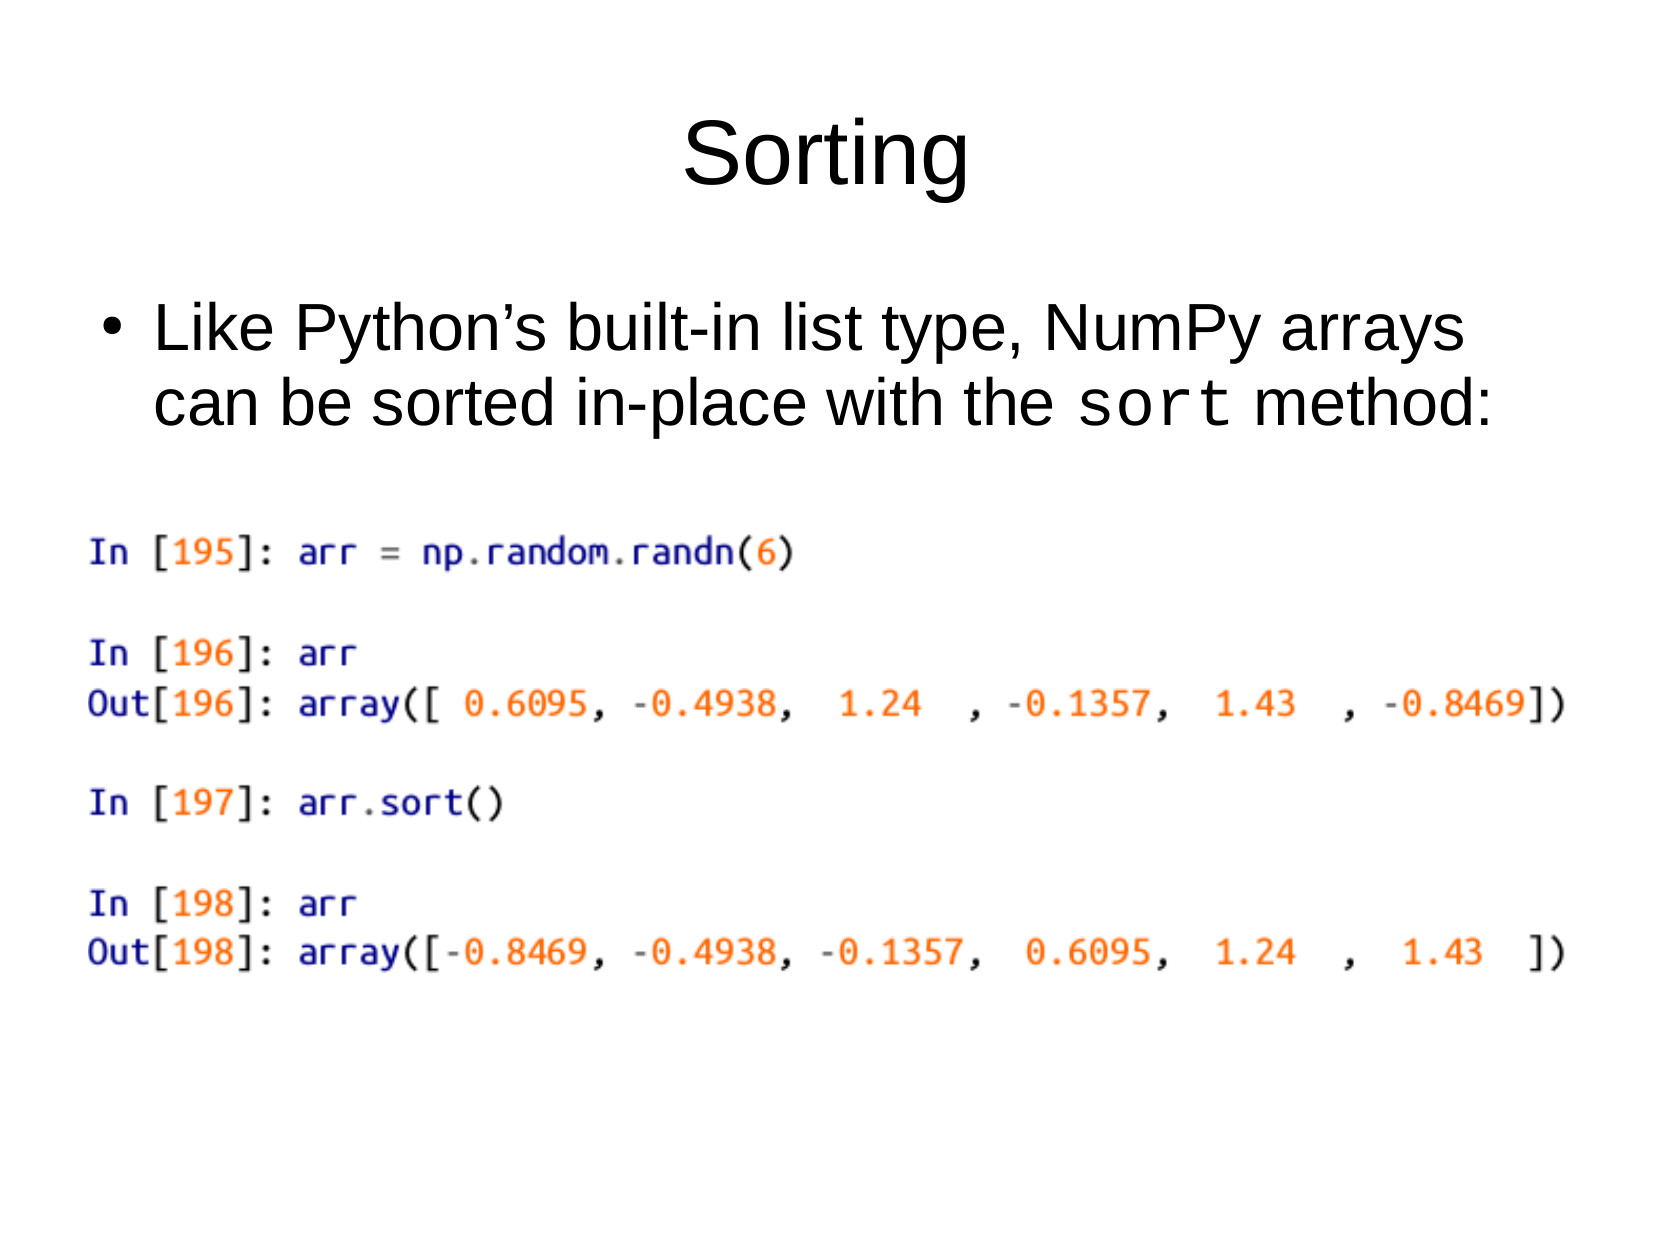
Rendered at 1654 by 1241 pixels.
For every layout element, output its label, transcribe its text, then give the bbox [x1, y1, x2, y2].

list Like Python’s built-in list type, NumPy arrays can be sorted in-place with the sort method: [82, 290, 1571, 1010]
title Sorting [82, 49, 1571, 257]
picture [88, 529, 1579, 988]
